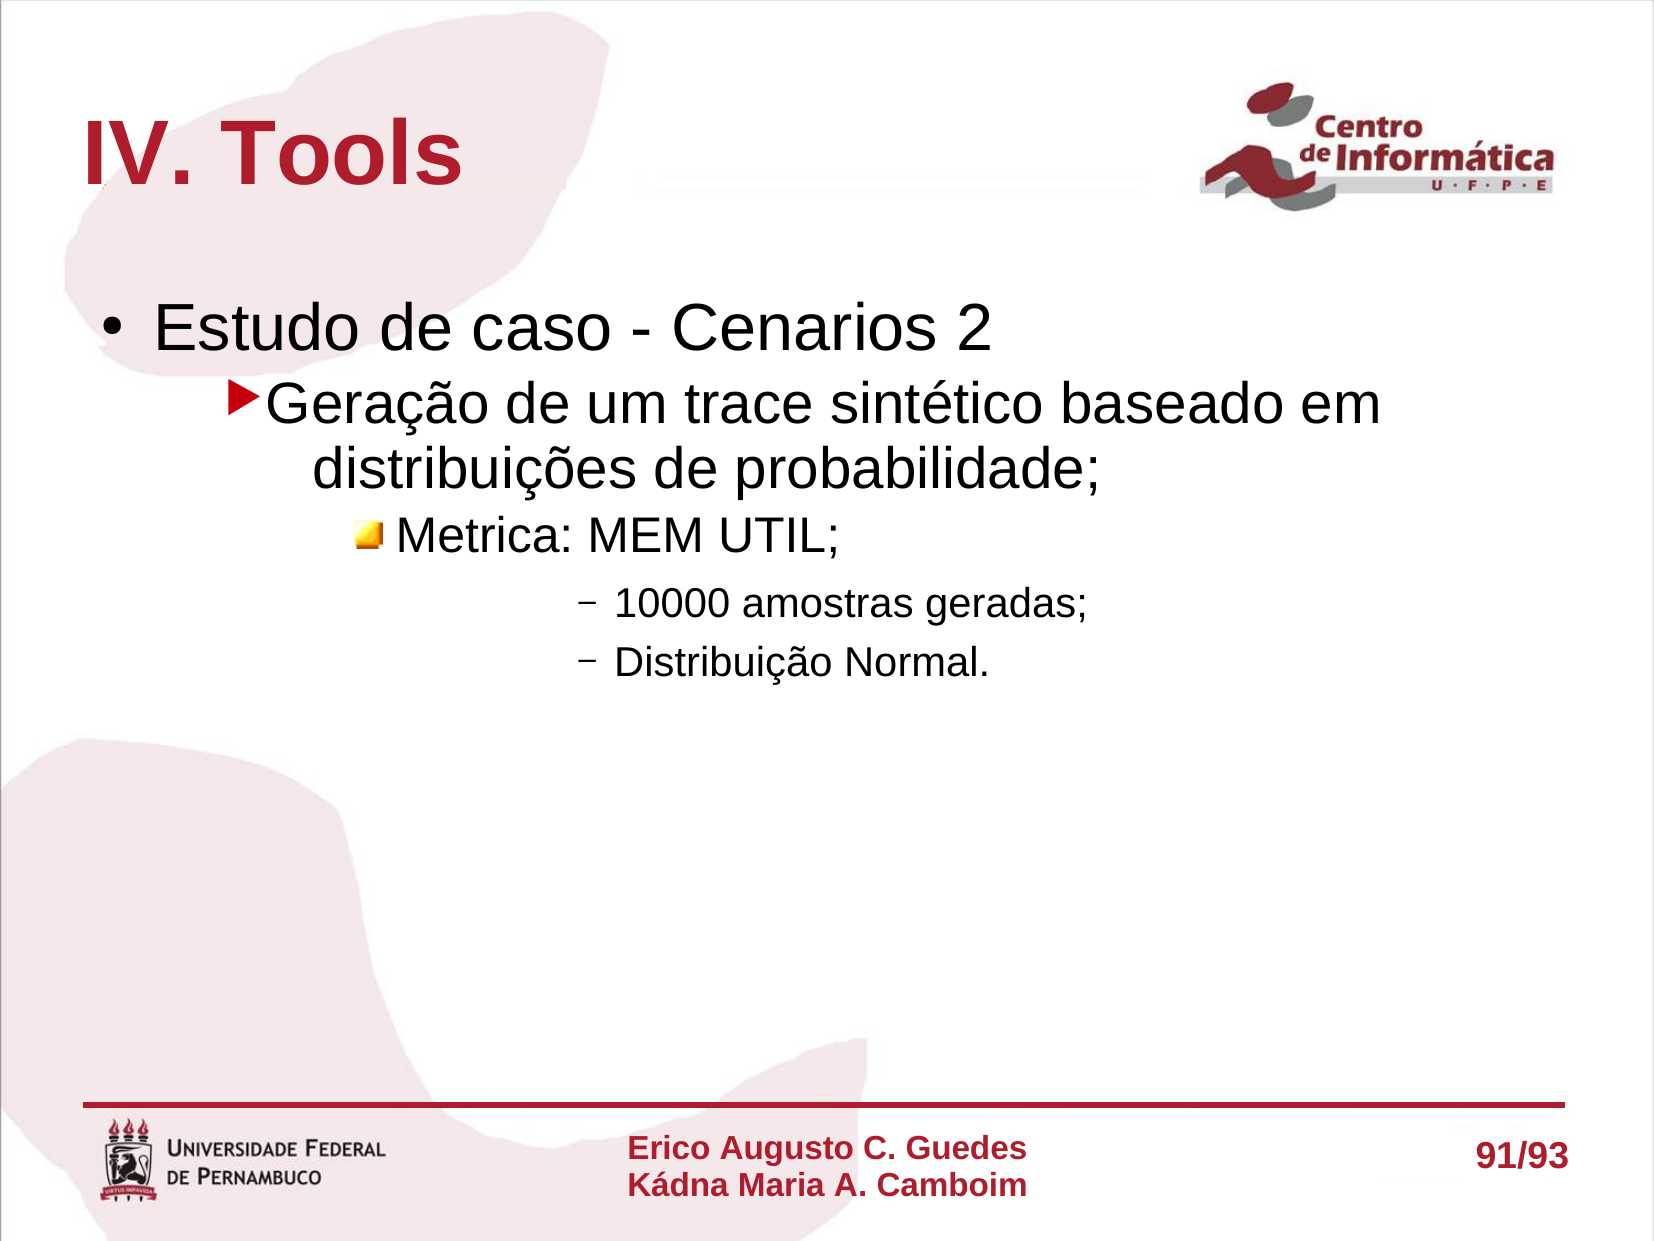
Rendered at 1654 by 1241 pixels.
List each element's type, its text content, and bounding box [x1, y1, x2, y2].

title IV. Tools [82, 56, 1571, 250]
picture [0, 0, 1654, 1241]
list Estudo de caso - Cenarios 2 Geração de um trace sintético baseado em distribuições de probabilidade; Metrica: MEM UTIL; 10000 amostras geradas; Distribuição Normal. [82, 290, 1571, 1094]
